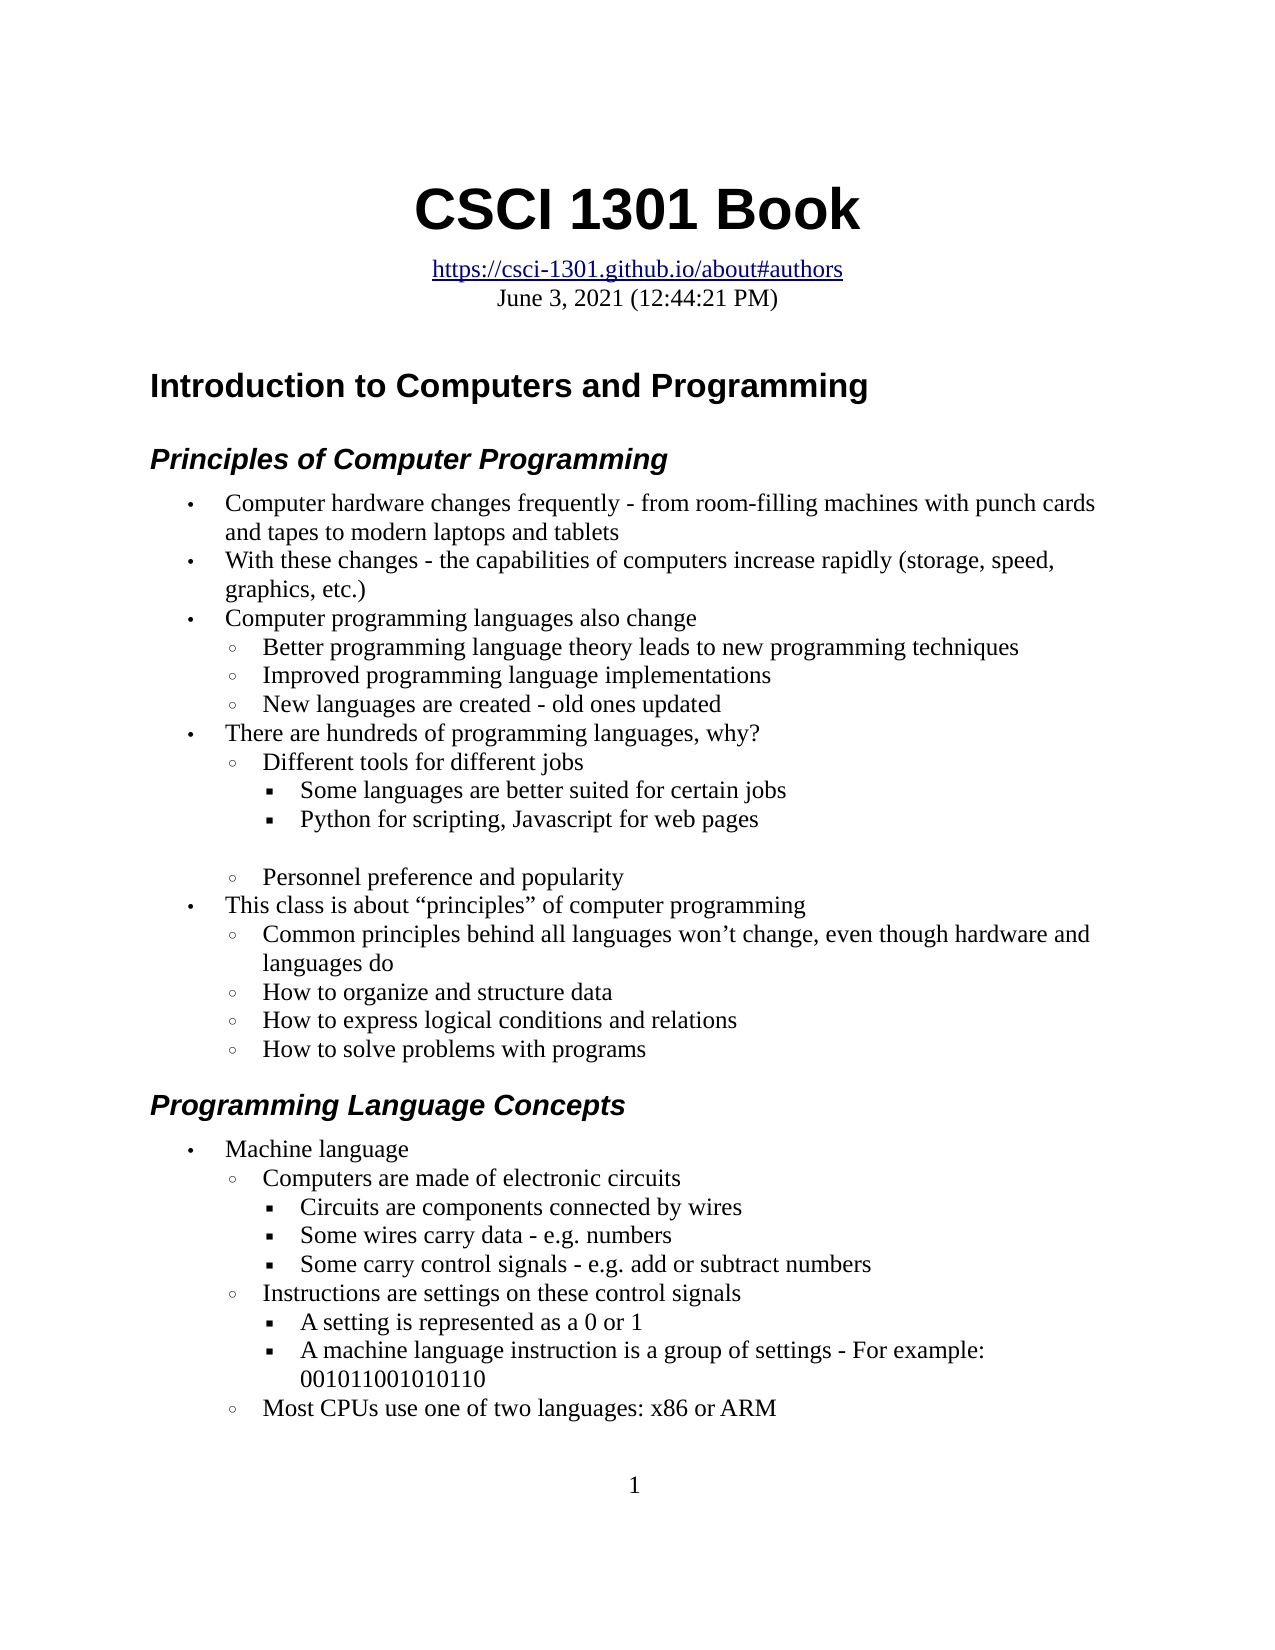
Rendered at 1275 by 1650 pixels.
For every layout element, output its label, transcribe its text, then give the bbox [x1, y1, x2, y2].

list Circuits are components connected by wires [262, 1192, 1125, 1220]
list There are hundreds of programming languages, why? [187, 718, 1125, 747]
list Better programming language theory leads to new programming techniques [225, 632, 1125, 661]
subtitle Introduction to Computers and Programming [150, 366, 1125, 404]
list Most CPUs use one of two languages: x86 or ARM [225, 1393, 1125, 1422]
list This class is about “principles” of computer programming [187, 891, 1125, 919]
subtitle Principles of Computer Programming [150, 442, 1125, 476]
list A setting is represented as a 0 or 1 [262, 1307, 1125, 1335]
text June 3, 2021 (12:44:21 PM) [150, 283, 1125, 312]
list A machine language instruction is a group of settings - For example: 001011001010110 [262, 1335, 1125, 1393]
list Python for scripting, Javascript for web pages [262, 804, 1125, 862]
list Common principles behind all languages won’t change, even though hardware and languages do [225, 919, 1125, 977]
list New languages are created - old ones updated [225, 689, 1125, 718]
text https://csci-1301.github.io/about#authors [150, 254, 1125, 283]
title CSCI 1301 Book [150, 175, 1125, 242]
list Some languages are better suited for certain jobs [262, 776, 1125, 804]
list Computer programming languages also change [187, 603, 1125, 632]
list Personnel preference and popularity [225, 862, 1125, 891]
list Machine language [187, 1134, 1125, 1163]
subtitle Programming Language Concepts [150, 1088, 1125, 1122]
list With these changes - the capabilities of computers increase rapidly (storage, speed, graphics, etc.) [187, 546, 1125, 603]
list How to express logical conditions and relations [225, 1006, 1125, 1034]
list Computer hardware changes frequently - from room-filling machines with punch cards and tapes to modern laptops and tablets [187, 488, 1125, 546]
list Computers are made of electronic circuits [225, 1163, 1125, 1192]
list Some carry control signals - e.g. add or subtract numbers [262, 1249, 1125, 1278]
list Some wires carry data - e.g. numbers [262, 1220, 1125, 1249]
list How to organize and structure data [225, 977, 1125, 1006]
list Improved programming language implementations [225, 661, 1125, 689]
list How to solve problems with programs [225, 1034, 1125, 1063]
list Instructions are settings on these control signals [225, 1278, 1125, 1307]
list Different tools for different jobs [225, 747, 1125, 776]
